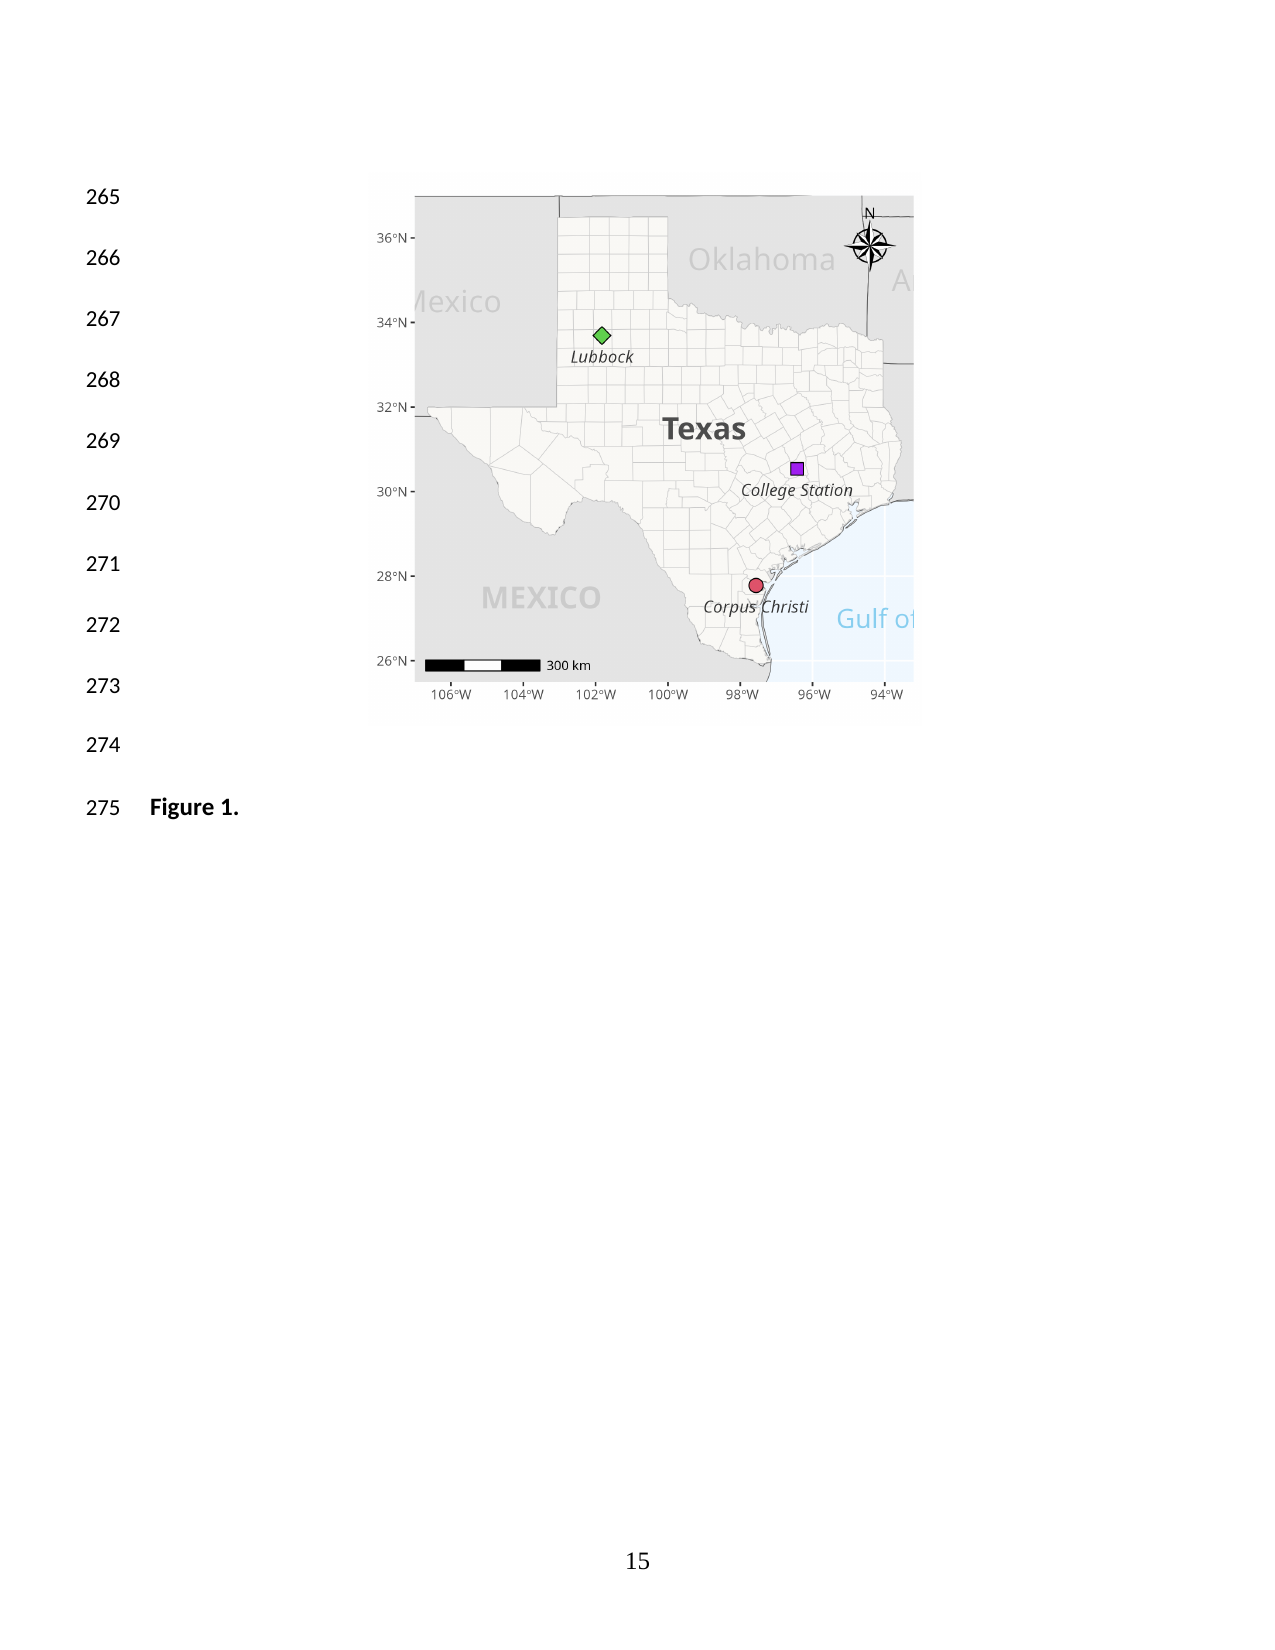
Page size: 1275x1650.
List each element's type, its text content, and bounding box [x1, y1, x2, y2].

text Figure 1. [150, 791, 1125, 821]
picture [368, 172, 922, 726]
